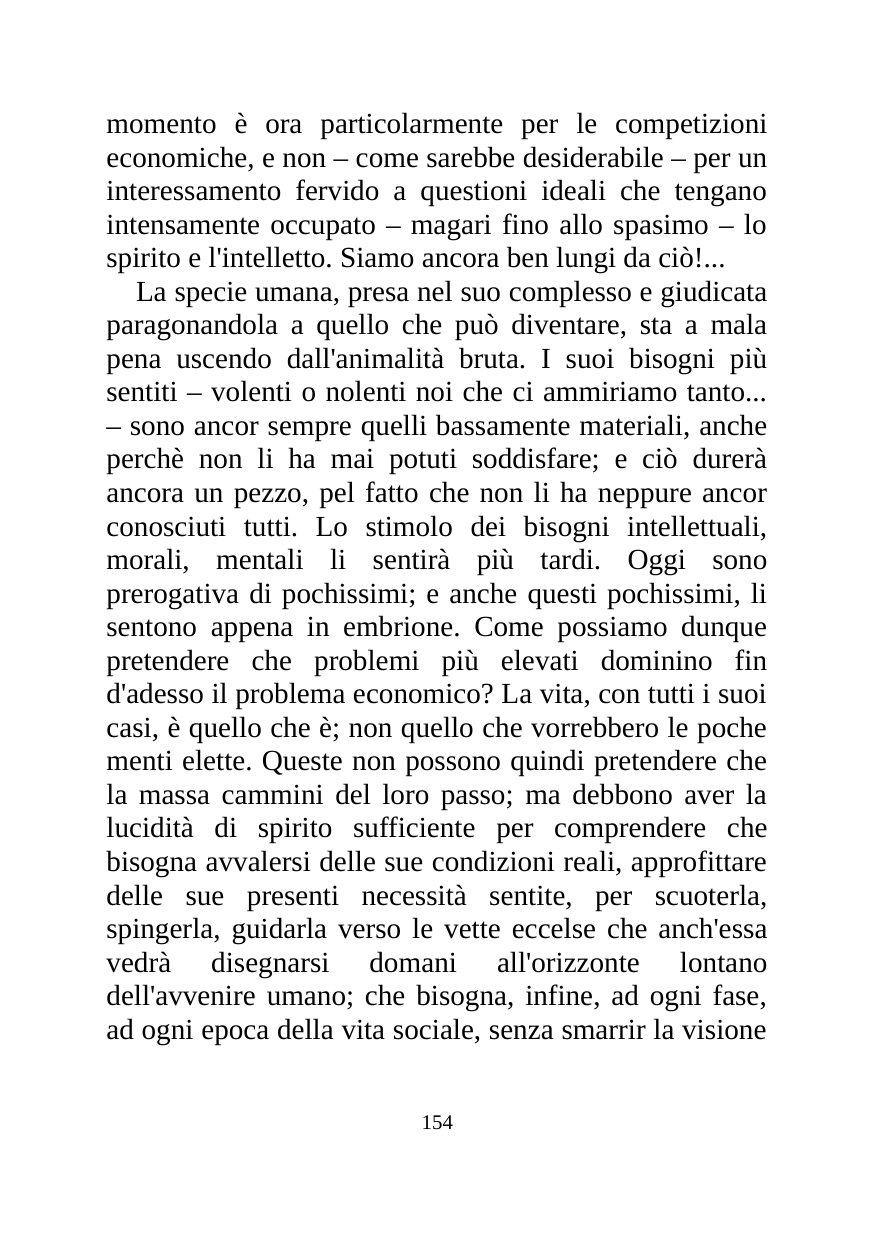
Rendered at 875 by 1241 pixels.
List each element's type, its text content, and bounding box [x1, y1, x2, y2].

text momento è ora particolarmente per le competizioni economiche, e non – come sarebbe desiderabile – per un interessamento fervido a questioni ideali che tengano intensamente occupato – magari fino allo spasimo – lo spirito e l'intelletto. Siamo ancora ben lungi da ciò!... [106, 106, 768, 274]
text La specie umana, presa nel suo complesso e giudicata paragonandola a quello che può diventare, sta a mala pena uscendo dall'animalità bruta. I suoi bisogni più sentiti – volenti o nolenti noi che ci ammiriamo tanto... – sono ancor sempre quelli bassamente materiali, anche perchè non li ha mai potuti soddisfare; e ciò durerà ancora un pezzo, pel fatto che non li ha neppure ancor conosciuti tutti. Lo stimolo dei bisogni intellettuali, morali, mentali li sentirà più tardi. Oggi sono prerogativa di pochissimi; e anche questi pochissimi, li sentono appena in embrione. Come possiamo dunque pretendere che problemi più elevati dominino fin d'adesso il problema economico? La vita, con tutti i suoi casi, è quello che è; non quello che vorrebbero le poche menti elette. Queste non possono quindi pretendere che la massa cammini del loro passo; ma debbono aver la lucidità di spirito sufficiente per comprendere che bisogna avvalersi delle sue condizioni reali, approfittare delle sue presenti necessità sentite, per scuoterla, spingerla, guidarla verso le vette eccelse che anch'essa vedrà disegnarsi domani all'orizzonte lontano dell'avvenire umano; che bisogna, infine, ad ogni fase, ad ogni epoca della vita sociale, senza smarrir la visione [106, 274, 768, 1045]
